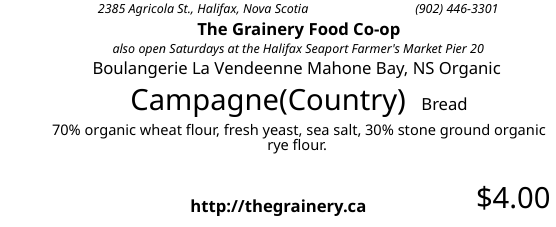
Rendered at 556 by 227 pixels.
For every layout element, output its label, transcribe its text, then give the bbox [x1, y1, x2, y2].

table_cell $4.00 [415, 175, 550, 217]
table_cell [47, 175, 141, 217]
table_cell http://thegrainery.ca [141, 175, 415, 217]
table_header 2385 Agricola St., Halifax, Nova Scotia (902) 446-3301 The Grainery Food Co-op also open Saturdays at the Halifax Seaport Farmer's Market Pier 20 [47, 0, 550, 57]
table_cell Boulangerie La Vendeenne Mahone Bay, NS Organic Campagne(Country) Bread 70% organic wheat flour, fresh yeast, sea salt, 30% stone ground organic rye flour. [47, 57, 550, 175]
